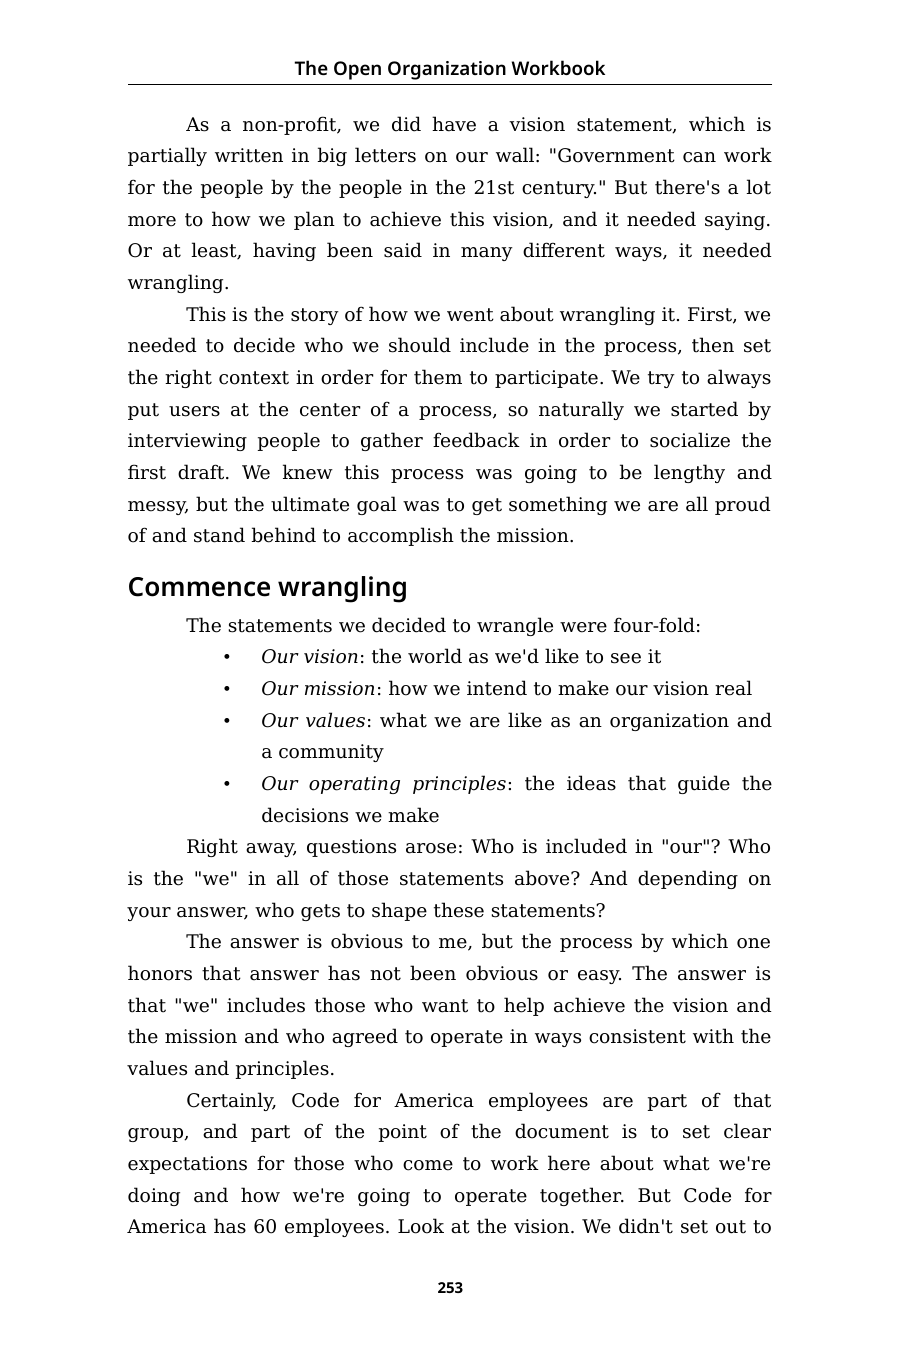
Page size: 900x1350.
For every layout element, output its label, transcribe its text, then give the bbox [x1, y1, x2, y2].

list Our vision: the world as we'd like to see it [223, 646, 772, 668]
text The answer is obvious to me, but the process by which one honors that answer has not been obvious or easy. The answer is that "we" includes those who want to help achieve the vision and the mission and who agreed to operate in ways consistent with the values and principles. [127, 931, 772, 1080]
list Our mission: how we intend to make our vision real [223, 678, 772, 700]
text This is the story of how we went about wrangling it. First, we needed to decide who we should include in the process, then set the right context in order for them to participate. We try to always put users at the center of a process, so naturally we started by interviewing people to gather feedback in order to socialize the first draft. We knew this process was going to be lengthy and messy, but the ultimate goal was to get something we are all proud of and stand behind to accomplish the mission. [127, 304, 772, 547]
text The statements we decided to wrangle were four-fold: [127, 614, 772, 636]
text Right away, questions arose: Who is included in "our"? Who is the "we" in all of those statements above? And depending on your answer, who gets to shape these statements? [127, 836, 772, 921]
subtitle Commence wrangling [127, 572, 772, 602]
text As a non-profit, we did have a vision statement, which is partially written in big letters on our wall: "Government can work for the people by the people in the 21st century." But there's a lot more to how we plan to achieve this vision, and it needed saying. Or at least, having been said in many different ways, it needed wrangling. [127, 114, 772, 294]
list Our values: what we are like as an organization and a community [223, 709, 772, 763]
list Our operating principles: the ideas that guide the decisions we make [223, 773, 772, 826]
text Certainly, Code for America employees are part of that group, and part of the point of the document is to set clear expectations for those who come to work here about what we're doing and how we're going to operate together. But Code for America has 60 employees. Look at the vision. We didn't set out to [127, 1089, 772, 1238]
